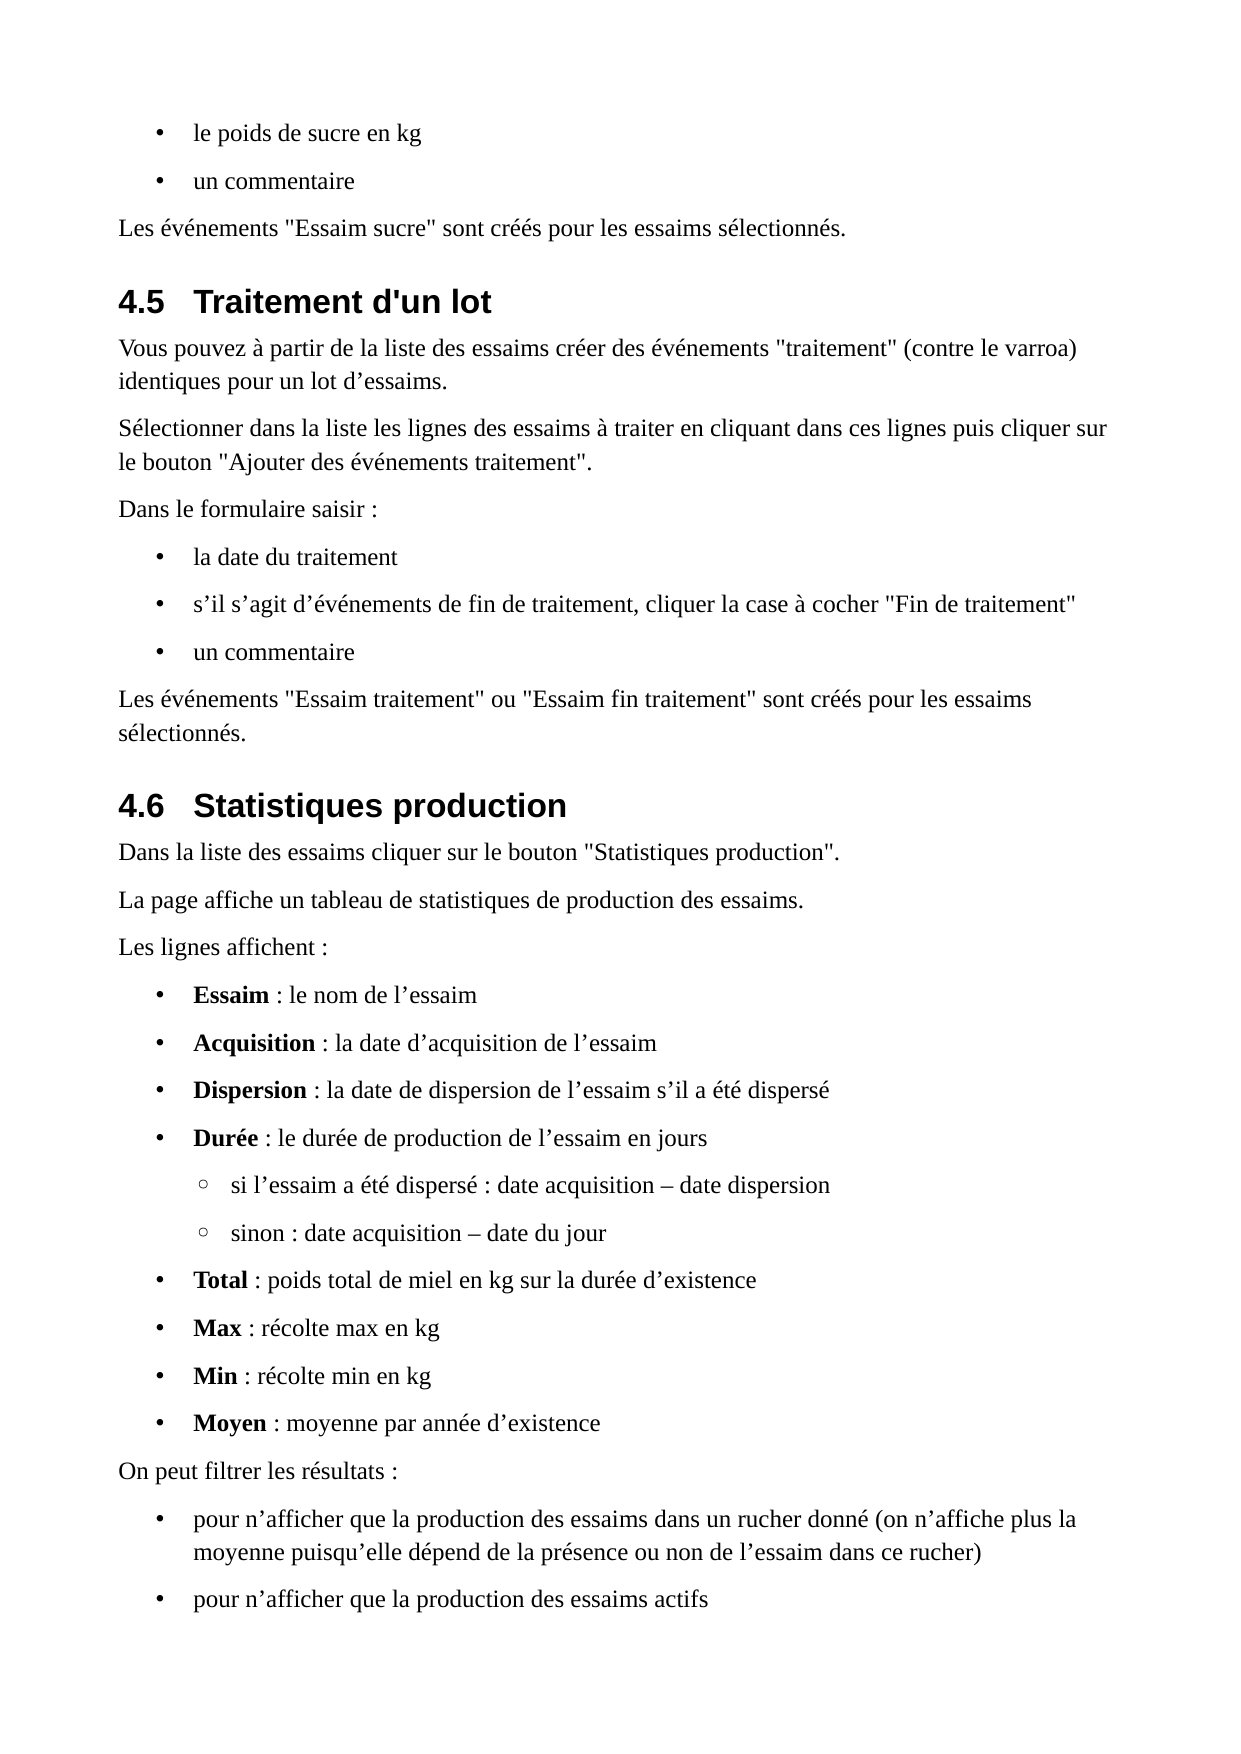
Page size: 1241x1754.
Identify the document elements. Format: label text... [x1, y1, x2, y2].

list si l’essaim a été dispersé : date acquisition – date dispersion [193, 1170, 1122, 1199]
list Acquisition : la date d’acquisition de l’essaim [156, 1028, 1122, 1056]
text Dans le formulaire saisir : [118, 494, 1122, 523]
list Dispersion : la date de dispersion de l’essaim s’il a été dispersé [156, 1075, 1122, 1104]
list un commentaire [156, 637, 1122, 666]
list sinon : date acquisition – date du jour [193, 1218, 1122, 1247]
list Max : récolte max en kg [156, 1313, 1122, 1342]
text Les événements "Essaim traitement" ou "Essaim fin traitement" sont créés pour les essaims sélectionnés. [118, 684, 1122, 746]
list la date du traitement [156, 542, 1122, 571]
list pour n’afficher que la production des essaims dans un rucher donné (on n’affiche plus la moyenne puisqu’elle dépend de la présence ou non de l’essaim dans ce rucher) [156, 1504, 1122, 1565]
text On peut filtrer les résultats : [118, 1456, 1122, 1485]
text Sélectionner dans la liste les lignes des essaims à traiter en cliquant dans ces lignes puis cliquer sur le bouton "Ajouter des événements traitement". [118, 413, 1122, 475]
list s’il s’agit d’événements de fin de traitement, cliquer la case à cocher "Fin de traitement" [156, 589, 1122, 618]
list Durée : le durée de production de l’essaim en jours [156, 1123, 1122, 1152]
subtitle Statistiques production [118, 786, 1122, 825]
subtitle Traitement d'un lot [118, 282, 1122, 320]
list Total : poids total de miel en kg sur la durée d’existence [156, 1266, 1122, 1294]
text Les événements "Essaim sucre" sont créés pour les essaims sélectionnés. [118, 213, 1122, 242]
text Dans la liste des essaims cliquer sur le bouton "Statistiques production". [118, 837, 1122, 866]
list Min : récolte min en kg [156, 1361, 1122, 1389]
list Moyen : moyenne par année d’existence [156, 1408, 1122, 1437]
list un commentaire [156, 166, 1122, 194]
text Vous pouvez à partir de la liste des essaims créer des événements "traitement" (contre le varroa) identiques pour un lot d’essaims. [118, 333, 1122, 395]
text Les lignes affichent : [118, 932, 1122, 961]
list pour n’afficher que la production des essaims actifs [156, 1584, 1122, 1613]
list Essaim : le nom de l’essaim [156, 980, 1122, 1009]
text La page affiche un tableau de statistiques de production des essaims. [118, 885, 1122, 913]
list le poids de sucre en kg [156, 118, 1122, 147]
